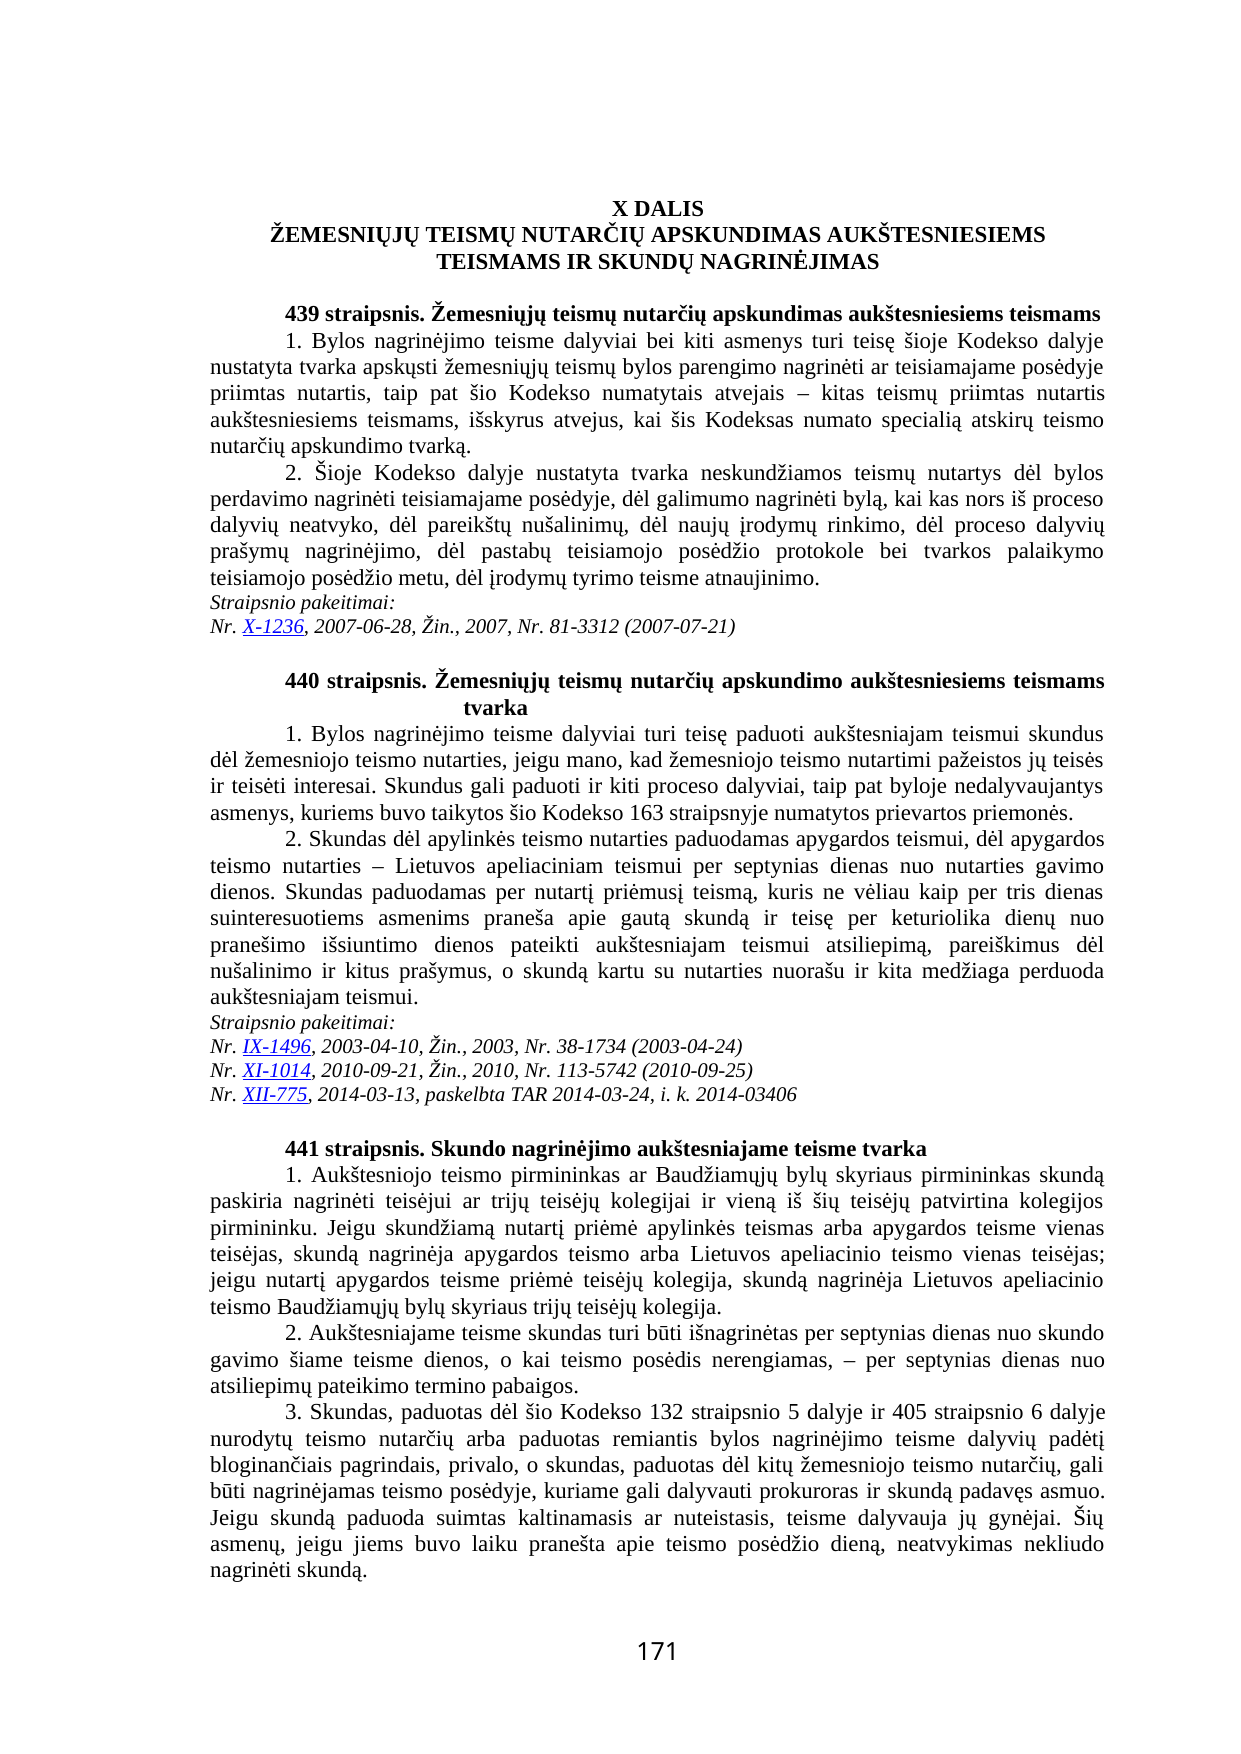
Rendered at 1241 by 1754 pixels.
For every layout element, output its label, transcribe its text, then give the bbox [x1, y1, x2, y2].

text 439 straipsnis. Žemesniųjų teismų nutarčių apskundimas aukštesniesiems teismams [285, 300, 1106, 327]
text 2. Šioje Kodekso dalyje nustatyta tvarka neskundžiamos teismų nutartys dėl bylos perdavimo nagrinėti teisiamajame posėdyje, dėl galimumo nagrinėti bylą, kai kas nors iš proceso dalyvių neatvyko, dėl pareikštų nušalinimų, dėl naujų įrodymų rinkimo, dėl proceso dalyvių prašymų nagrinėjimo, dėl pastabų teisiamojo posėdžio protokole bei tvarkos palaikymo teisiamojo posėdžio metu, dėl įrodymų tyrimo teisme atnaujinimo. [210, 458, 1106, 590]
text X dalis [210, 195, 1106, 221]
text Straipsnio pakeitimai: [210, 1010, 1106, 1034]
text 1. Bylos nagrinėjimo teisme dalyviai bei kiti asmenys turi teisę šioje Kodekso dalyje nustatyta tvarka apskųsti žemesniųjų teismų bylos parengimo nagrinėti ar teisiamajame posėdyje priimtas nutartis, taip pat šio Kodekso numatytais atvejais – kitas teismų priimtas nutartis aukštesniesiems teismams, išskyrus atvejus, kai šis Kodeksas numato specialią atskirų teismo nutarčių apskundimo tvarką. [210, 327, 1106, 458]
text 440 straipsnis. Žemesniųjų teismų nutarčių apskundimo aukštesniesiems teismams tvarka [285, 667, 1106, 720]
text 2. Aukštesniajame teisme skundas turi būti išnagrinėtas per septynias dienas nuo skundo gavimo šiame teisme dienos, o kai teismo posėdis nerengiamas, – per septynias dienas nuo atsiliepimų pateikimo termino pabaigos. [210, 1319, 1106, 1398]
text 1. Aukštesniojo teismo pirmininkas ar Baudžiamųjų bylų skyriaus pirmininkas skundą paskiria nagrinėti teisėjui ar trijų teisėjų kolegijai ir vieną iš šių teisėjų patvirtina kolegijos pirmininku. Jeigu skundžiamą nutartį priėmė apylinkės teismas arba apygardos teisme vienas teisėjas, skundą nagrinėja apygardos teismo arba Lietuvos apeliacinio teismo vienas teisėjas; jeigu nutartį apygardos teisme priėmė teisėjų kolegija, skundą nagrinėja Lietuvos apeliacinio teismo Baudžiamųjų bylų skyriaus trijų teisėjų kolegija. [210, 1161, 1106, 1319]
text Nr. IX-1496, 2003-04-10, Žin., 2003, Nr. 38-1734 (2003-04-24) [210, 1034, 1106, 1058]
text Žemesniųjų teismų nutarčių apskundimas aukštesniesiems teismams ir skundų nagrinėjimas [210, 221, 1106, 274]
text Straipsnio pakeitimai: [210, 590, 1106, 614]
text Nr. XI-1014, 2010-09-21, Žin., 2010, Nr. 113-5742 (2010-09-25) [210, 1058, 1106, 1082]
text Nr. XII-775, 2014-03-13, paskelbta TAR 2014-03-24, i. k. 2014-03406 [210, 1082, 1106, 1106]
text 1. Bylos nagrinėjimo teisme dalyviai turi teisę paduoti aukštesniajam teismui skundus dėl žemesniojo teismo nutarties, jeigu mano, kad žemesniojo teismo nutartimi pažeistos jų teisės ir teisėti interesai. Skundus gali paduoti ir kiti proceso dalyviai, taip pat byloje nedalyvaujantys asmenys, kuriems buvo taikytos šio Kodekso 163 straipsnyje numatytos prievartos priemonės. [210, 720, 1106, 825]
text Nr. X-1236, 2007-06-28, Žin., 2007, Nr. 81-3312 (2007-07-21) [210, 614, 1106, 638]
text 441 straipsnis. Skundo nagrinėjimo aukštesniajame teisme tvarka [210, 1135, 1106, 1161]
text 2. Skundas dėl apylinkės teismo nutarties paduodamas apygardos teismui, dėl apygardos teismo nutarties – Lietuvos apeliaciniam teismui per septynias dienas nuo nutarties gavimo dienos. Skundas paduodamas per nutartį priėmusį teismą, kuris ne vėliau kaip per tris dienas suinteresuotiems asmenims praneša apie gautą skundą ir teisę per keturiolika dienų nuo pranešimo išsiuntimo dienos pateikti aukštesniajam teismui atsiliepimą, pareiškimus dėl nušalinimo ir kitus prašymus, o skundą kartu su nutarties nuorašu ir kita medžiaga perduoda aukštesniajam teismui. [210, 825, 1106, 1010]
text 3. Skundas, paduotas dėl šio Kodekso 132 straipsnio 5 dalyje ir 405 straipsnio 6 dalyje nurodytų teismo nutarčių arba paduotas remiantis bylos nagrinėjimo teisme dalyvių padėtį bloginančiais pagrindais, privalo, o skundas, paduotas dėl kitų žemesniojo teismo nutarčių, gali būti nagrinėjamas teismo posėdyje, kuriame gali dalyvauti prokuroras ir skundą padavęs asmuo. Jeigu skundą paduoda suimtas kaltinamasis ar nuteistasis, teisme dalyvauja jų gynėjai. Šių asmenų, jeigu jiems buvo laiku pranešta apie teismo posėdžio dieną, neatvykimas nekliudo nagrinėti skundą. [210, 1398, 1106, 1583]
